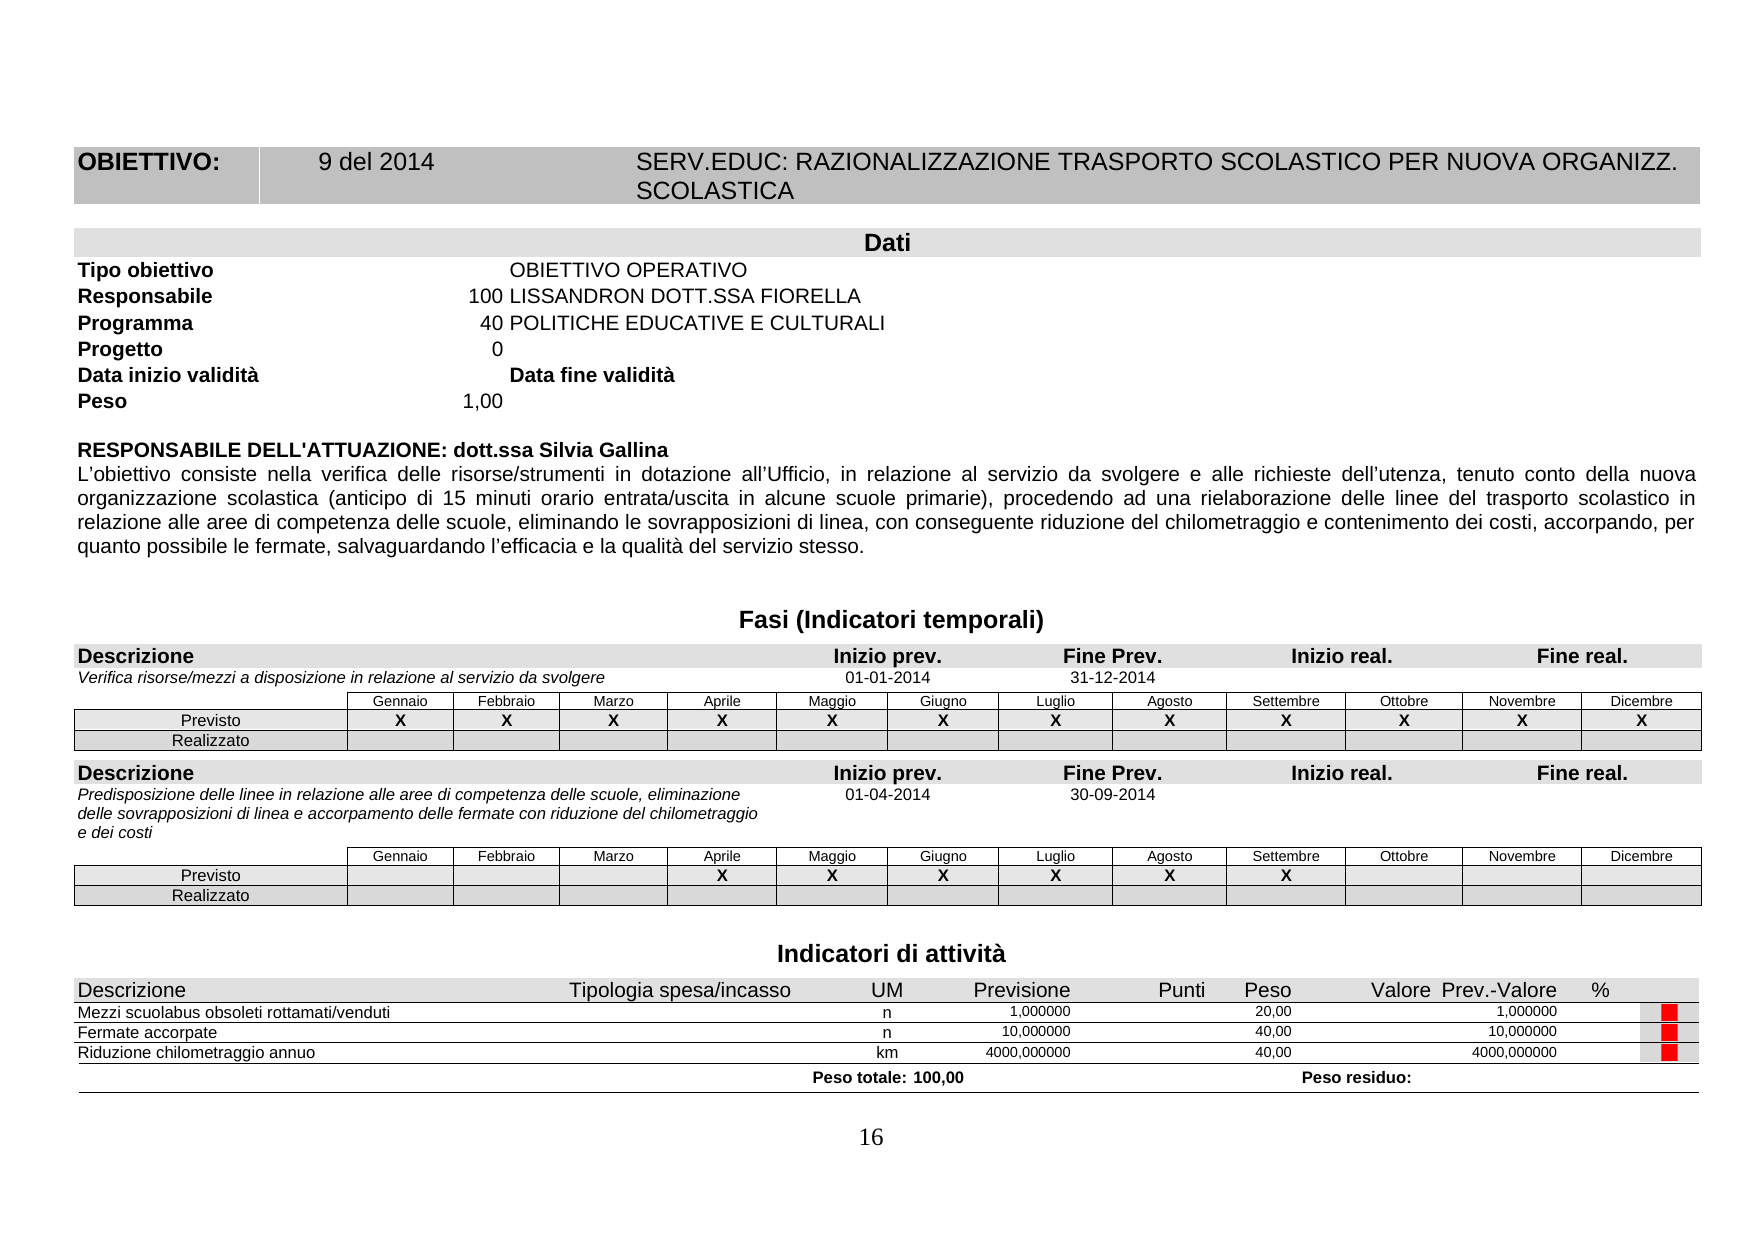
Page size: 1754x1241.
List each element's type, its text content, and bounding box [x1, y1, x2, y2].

table_cell 0 [324, 335, 506, 361]
table_cell 01-04-2014 [777, 784, 999, 842]
table_cell 1,000000 [932, 1003, 1074, 1022]
table_header Fine real. [1463, 644, 1702, 668]
table_header UM [842, 978, 932, 1002]
table_cell [348, 886, 453, 905]
table_cell X [1346, 710, 1462, 729]
table_cell [506, 335, 1701, 361]
table_cell Fermate accorpate [74, 1023, 566, 1042]
table_cell [566, 1003, 842, 1022]
table_cell [1560, 1043, 1640, 1062]
table_cell POLITICHE EDUCATIVE E CULTURALI [506, 309, 1701, 335]
table_cell [1582, 731, 1701, 750]
table_header Febbraio [454, 848, 559, 864]
table_cell Predisposizione delle linee in relazione alle aree di competenza delle scuole, eliminazione delle sovrapposizioni di linea e accorpamento delle fermate con riduzione del chilometraggio e dei costi [74, 784, 777, 842]
table_header Gennaio [348, 848, 453, 864]
table_cell [560, 731, 667, 750]
table_cell Programma [74, 309, 324, 335]
table_cell [1463, 731, 1581, 750]
table_header Settembre [1227, 848, 1345, 864]
table_cell [1074, 1043, 1214, 1062]
table_cell 20,00 [1214, 1003, 1295, 1022]
table_cell Previsto [75, 866, 347, 885]
table_cell Realizzato [75, 731, 347, 750]
table_header Inizio prev. [777, 644, 999, 668]
table_header Maggio [777, 693, 887, 709]
table_cell [1463, 866, 1581, 885]
table_header Descrizione [74, 760, 777, 784]
table_cell 40,00 [1214, 1043, 1295, 1062]
table_header Inizio real. [1227, 644, 1463, 668]
table_cell [1295, 1043, 1434, 1062]
table_header Dati [74, 228, 1701, 257]
table_cell [1113, 886, 1226, 905]
table_header Valore [1295, 978, 1434, 1002]
table_cell X [1582, 710, 1701, 729]
table_cell X [777, 866, 887, 885]
table_cell [777, 886, 887, 905]
text Fasi (Indicatori temporali) [71, 605, 1712, 634]
table_header Ottobre [1346, 693, 1462, 709]
table_cell [1295, 1023, 1434, 1042]
table_cell X [668, 866, 776, 885]
table_cell [680, 361, 1701, 387]
table_header Peso [1214, 978, 1295, 1002]
table_header OBIETTIVO: [74, 147, 259, 204]
table_cell X [1227, 710, 1345, 729]
table_cell [1346, 731, 1462, 750]
table_header [1640, 978, 1699, 1002]
table_cell km [842, 1043, 932, 1062]
table_header Fine Prev. [999, 760, 1227, 784]
table_header RESPONSABILE DELL'ATTUAZIONE: dott.ssa Silvia Gallina L’obiettivo consiste nella verifica delle risorse/strumenti in dotazione all’Ufficio, in relazione al servizio da svolgere e alle richieste dell’utenza, tenuto conto della nuova organizzazione scolastica (anticipo di 15 minuti orario entrata/uscita in alcune scuole primarie), procedendo ad una rielaborazione delle linee del trasporto scolastico in relazione alle aree di competenza delle scuole, eliminando le sovrapposizioni di linea, con conseguente riduzione del chilometraggio e contenimento dei costi, accorpando, per quanto possibile le fermate, salvaguardando l’efficacia e la qualità del servizio stesso. [74, 438, 1702, 581]
table_cell X [348, 710, 453, 729]
table_cell X [999, 866, 1112, 885]
table_cell [1227, 886, 1345, 905]
table_header Novembre [1463, 693, 1581, 709]
table_cell [1640, 1043, 1699, 1062]
table_cell n [842, 1023, 932, 1042]
table_cell n [842, 1003, 932, 1022]
table_cell [506, 388, 680, 413]
table_cell [560, 866, 667, 885]
table_cell Realizzato [75, 886, 347, 905]
table_cell [348, 866, 453, 885]
table_cell [1346, 886, 1462, 905]
table_cell [1295, 1003, 1434, 1022]
table_cell Mezzi scuolabus obsoleti rottamati/venduti [74, 1003, 566, 1022]
table_header Agosto [1113, 693, 1226, 709]
table_cell X [1113, 710, 1226, 729]
table_cell [1227, 784, 1463, 842]
table_cell [566, 1043, 842, 1062]
table_header Inizio real. [1227, 760, 1463, 784]
table_cell Verifica risorse/mezzi a disposizione in relazione al servizio da svolgere [74, 668, 777, 687]
table_header 9 del 2014 [260, 147, 633, 204]
table_cell [1227, 731, 1345, 750]
table_cell X [999, 710, 1112, 729]
table_header Ottobre [1346, 848, 1462, 864]
table_header Dicembre [1582, 693, 1701, 709]
table_header Febbraio [454, 693, 559, 709]
table_cell [999, 731, 1112, 750]
table_header Giugno [888, 848, 998, 864]
table_cell [1463, 668, 1702, 687]
table_cell X [560, 710, 667, 729]
table_cell [1113, 731, 1226, 750]
table_cell X [1463, 710, 1581, 729]
table_cell [668, 886, 776, 905]
table_header % [1560, 978, 1640, 1002]
table_header Agosto [1113, 848, 1226, 864]
table_cell X [1227, 866, 1345, 885]
table_header SERV.EDUC: RAZIONALIZZAZIONE TRASPORTO SCOLASTICO PER NUOVA ORGANIZZ. SCOLASTICA [633, 147, 1700, 204]
table_header Fine real. [1463, 760, 1702, 784]
table_cell [888, 731, 998, 750]
table_cell X [454, 710, 559, 729]
table_cell [1463, 886, 1581, 905]
table_cell 1,00 [329, 388, 506, 413]
table_cell 40,00 [1214, 1023, 1295, 1042]
table_header Tipologia spesa/incasso [566, 978, 842, 1002]
table_cell [1227, 668, 1463, 687]
table_cell [454, 731, 559, 750]
table_header Gennaio [348, 693, 453, 709]
table_cell [1560, 1023, 1640, 1042]
table_header Aprile [668, 693, 776, 709]
table_cell X [888, 866, 998, 885]
table_header Luglio [999, 848, 1112, 864]
table_cell [1582, 886, 1701, 905]
table_header Marzo [560, 848, 667, 864]
table_cell Data fine validità [506, 361, 680, 387]
table_cell [1415, 1064, 1699, 1092]
table_header Marzo [560, 693, 667, 709]
table_cell [1463, 784, 1702, 842]
table_cell [329, 257, 506, 283]
table_cell 30-09-2014 [999, 784, 1227, 842]
table_cell [1560, 1003, 1640, 1022]
table_header Prev.-Valore [1434, 978, 1560, 1002]
table_header Descrizione [74, 978, 566, 1002]
table_cell [888, 886, 998, 905]
table_cell X [888, 710, 998, 729]
table_cell [560, 886, 667, 905]
table_cell Peso [74, 388, 329, 413]
table_cell 4000,000000 [1434, 1043, 1560, 1062]
table_cell Responsabile [74, 283, 324, 309]
table_header [74, 692, 347, 709]
table_cell Previsto [75, 710, 347, 729]
table_header Dicembre [1582, 848, 1701, 864]
table_cell 4000,000000 [932, 1043, 1074, 1062]
table_header Fine Prev. [999, 644, 1227, 668]
table_header Luglio [999, 693, 1112, 709]
table_cell [1640, 1023, 1699, 1042]
table_cell X [1113, 866, 1226, 885]
table_cell Tipo obiettivo [74, 257, 329, 283]
table_cell [1193, 257, 1701, 283]
table_cell 100 [324, 283, 506, 309]
table_cell [1640, 1003, 1699, 1022]
table_header Settembre [1227, 693, 1345, 709]
table_cell [999, 886, 1112, 905]
table_cell [777, 731, 887, 750]
table_cell [454, 866, 559, 885]
table_cell 10,000000 [1434, 1023, 1560, 1042]
table_cell [1346, 866, 1462, 885]
table_cell [1582, 866, 1701, 885]
table_cell 100,00 [910, 1064, 1134, 1092]
table_cell 31-12-2014 [999, 668, 1227, 687]
table_cell 10,000000 [932, 1023, 1074, 1042]
table_cell [668, 731, 776, 750]
table_header Maggio [777, 848, 887, 864]
table_cell Progetto [74, 335, 324, 361]
table_header Previsione [932, 978, 1074, 1002]
table_header Aprile [668, 848, 776, 864]
table_cell Data inizio validità [74, 361, 329, 387]
table_cell [348, 731, 453, 750]
table_cell [566, 1023, 842, 1042]
table_cell [1074, 1003, 1214, 1022]
table_header Giugno [888, 693, 998, 709]
table_header [74, 847, 347, 864]
table_cell LISSANDRON DOTT.SSA FIORELLA [506, 283, 1701, 309]
table_cell [454, 886, 559, 905]
table_header Descrizione [74, 644, 777, 668]
table_cell Riduzione chilometraggio annuo [74, 1043, 566, 1062]
table_cell X [668, 710, 776, 729]
table_cell 1,000000 [1434, 1003, 1560, 1022]
table_cell X [777, 710, 887, 729]
table_cell 01-01-2014 [777, 668, 999, 687]
table_cell 40 [324, 309, 506, 335]
table_header Inizio prev. [777, 760, 999, 784]
table_cell OBIETTIVO OPERATIVO [506, 257, 1193, 283]
table_cell [74, 1063, 79, 1092]
table_cell [1074, 1023, 1214, 1042]
text Indicatori di attività [71, 939, 1712, 968]
table_cell Peso residuo: [1134, 1064, 1415, 1092]
table_cell [329, 361, 506, 387]
table_header Punti [1074, 978, 1214, 1002]
table_cell Peso totale: [79, 1064, 910, 1092]
table_header Novembre [1463, 848, 1581, 864]
table_cell [680, 388, 1701, 413]
